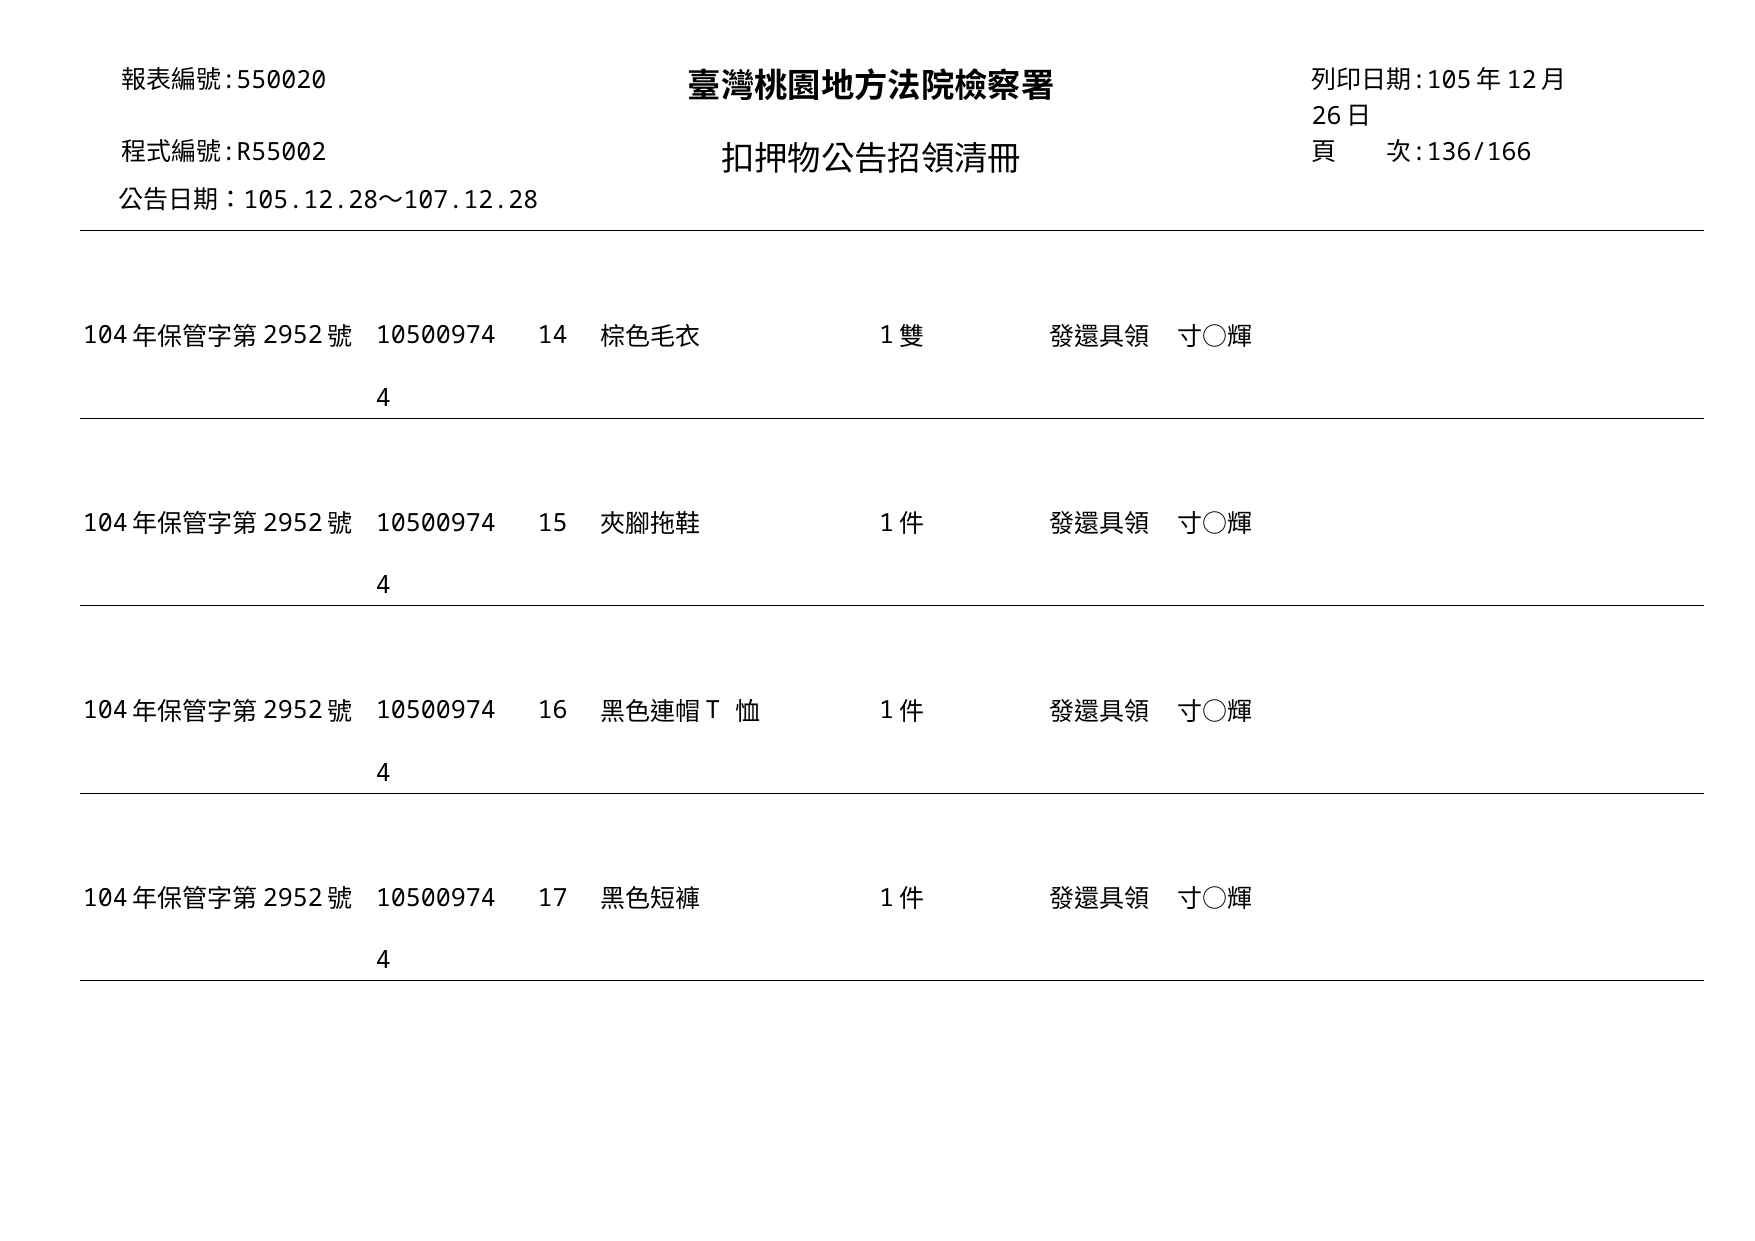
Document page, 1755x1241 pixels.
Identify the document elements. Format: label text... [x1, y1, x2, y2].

table_cell 發還具領 [1046, 419, 1175, 605]
table_cell [927, 419, 1046, 605]
table_cell 15 [507, 419, 597, 605]
table_cell 14 [507, 231, 597, 417]
table_cell 104年保管字第2952號 [80, 231, 373, 417]
table_cell [1575, 419, 1704, 605]
table_cell 黑色短褲 [597, 794, 807, 980]
table_cell [1317, 419, 1575, 605]
table_cell 105009744 [373, 231, 507, 417]
table_cell 棕色毛衣 [597, 231, 807, 417]
table_cell 寸○輝 [1175, 419, 1317, 605]
table_cell [927, 231, 1046, 417]
table_cell [1575, 606, 1704, 792]
table_cell 105009744 [373, 606, 507, 792]
table_cell 寸○輝 [1175, 231, 1317, 417]
table_cell 1件 [808, 794, 927, 980]
table_cell 104年保管字第2952號 [80, 606, 373, 792]
table_cell [1317, 606, 1575, 792]
table_cell [1317, 231, 1575, 417]
table_cell 寸○輝 [1175, 606, 1317, 792]
table_cell 104年保管字第2952號 [80, 419, 373, 605]
table_cell 105009744 [373, 419, 507, 605]
table_cell 發還具領 [1046, 794, 1175, 980]
table_cell 104年保管字第2952號 [80, 794, 373, 980]
table_cell 發還具領 [1046, 606, 1175, 792]
table_cell 1件 [808, 419, 927, 605]
table_cell 17 [507, 794, 597, 980]
table_cell 1雙 [808, 231, 927, 417]
table_cell 1件 [808, 606, 927, 792]
table_cell 夾腳拖鞋 [597, 419, 807, 605]
table_cell [1575, 794, 1704, 980]
table_cell [927, 794, 1046, 980]
table_cell 發還具領 [1046, 231, 1175, 417]
table_cell 黑色連帽T 恤 [597, 606, 807, 792]
table_cell 105009744 [373, 794, 507, 980]
table_cell [1317, 794, 1575, 980]
table_cell 16 [507, 606, 597, 792]
table_cell [927, 606, 1046, 792]
table_cell 寸○輝 [1175, 794, 1317, 980]
table_cell [1575, 231, 1704, 417]
